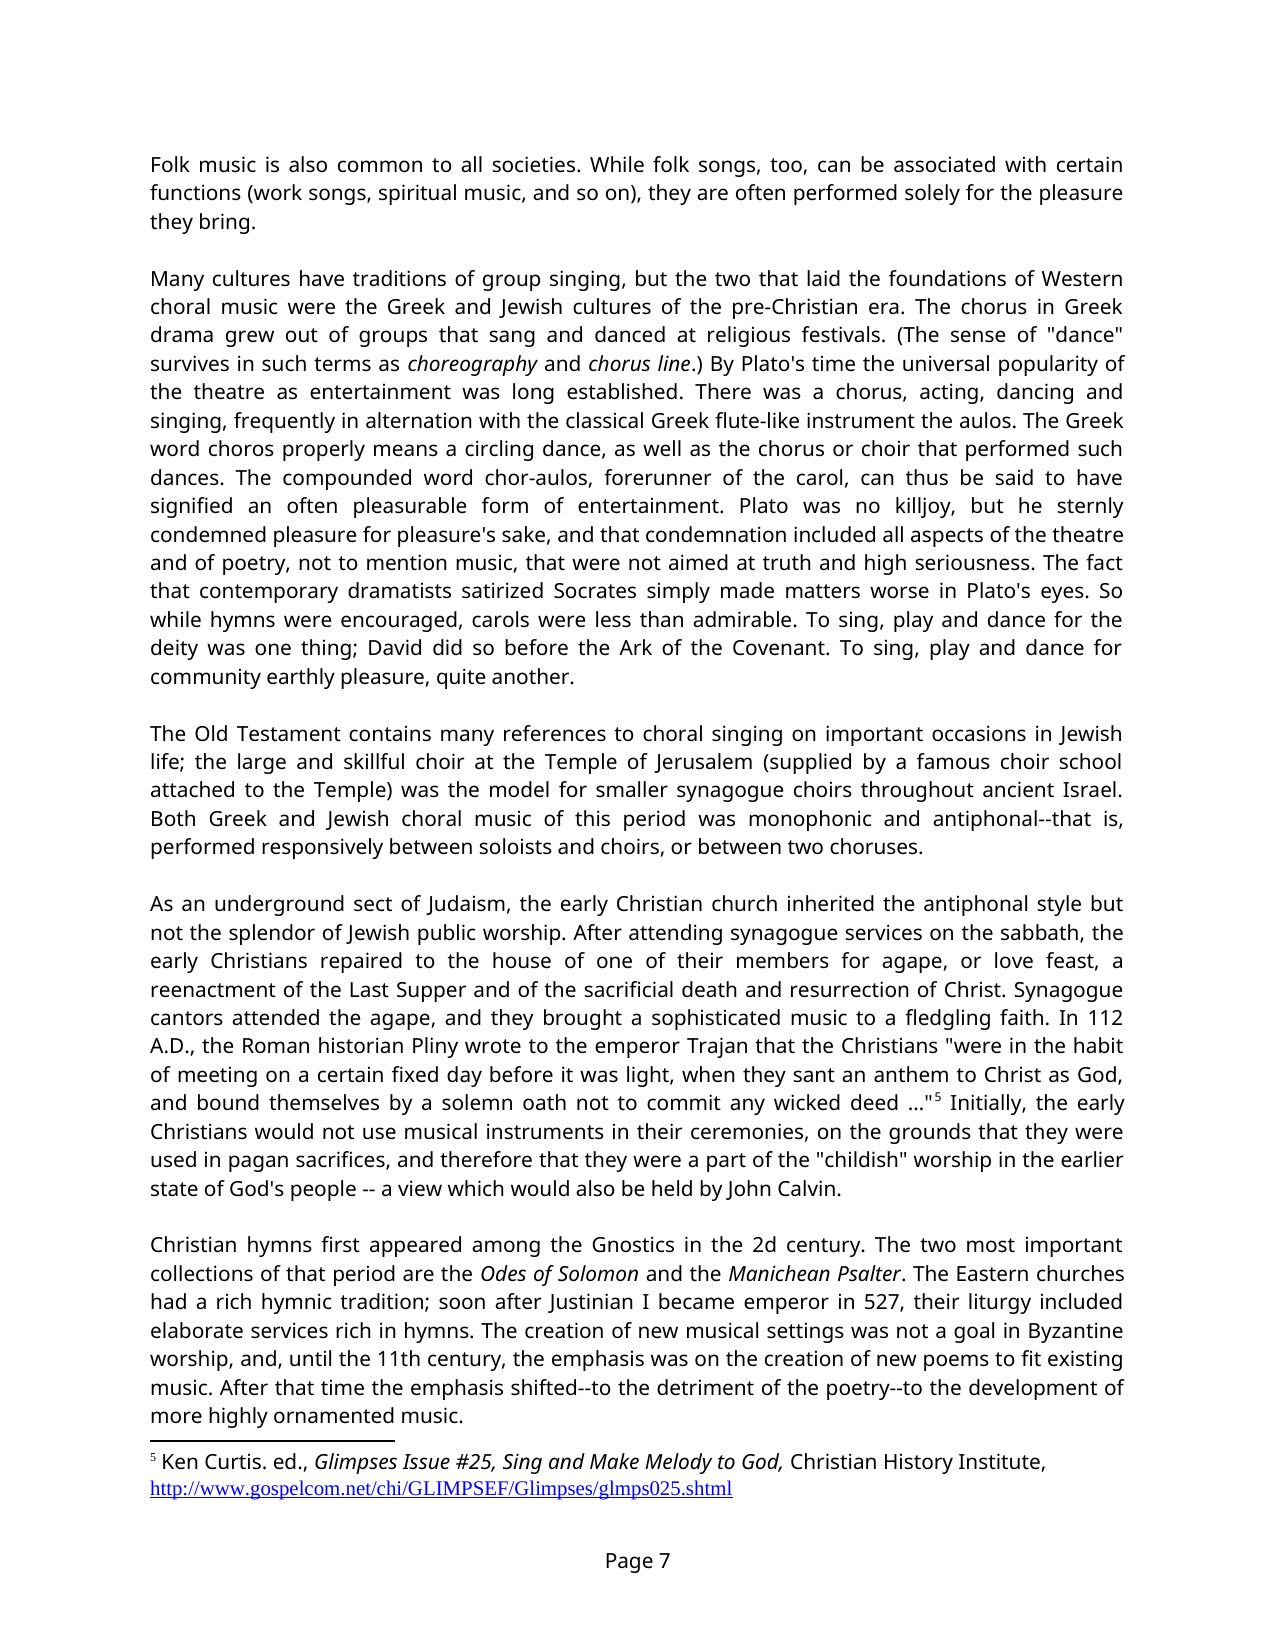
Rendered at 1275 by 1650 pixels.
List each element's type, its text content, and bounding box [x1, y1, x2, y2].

text Many cultures have traditions of group singing, but the two that laid the foundations of Western choral music were the Greek and Jewish cultures of the pre-Christian era. The chorus in Greek drama grew out of groups that sang and danced at religious festivals. (The sense of "dance" survives in such terms as choreography and chorus line.) By Plato's time the universal popularity of the theatre as entertainment was long established. There was a chorus, acting, dancing and singing, frequently in alternation with the classical Greek flute-like instrument the aulos. The Greek word choros properly means a circling dance, as well as the chorus or choir that performed such dances. The compounded word chor-aulos, forerunner of the carol, can thus be said to have signified an often pleasurable form of entertainment. Plato was no killjoy, but he sternly condemned pleasure for pleasure's sake, and that condemnation included all aspects of the theatre and of poetry, not to mention music, that were not aimed at truth and high seriousness. The fact that contemporary dramatists satirized Socrates simply made matters worse in Plato's eyes. So while hymns were encouraged, carols were less than admirable. To sing, play and dance for the deity was one thing; David did so before the Ark of the Covenant. To sing, play and dance for community earthly pleasure, quite another. [150, 264, 1125, 690]
text As an underground sect of Judaism, the early Christian church inherited the antiphonal style but not the splendor of Jewish public worship. After attending synagogue services on the sabbath, the early Christians repaired to the house of one of their members for agape, or love feast, a reenactment of the Last Supper and of the sacrificial death and resurrection of Christ. Synagogue cantors attended the agape, and they brought a sophisticated music to a fledgling faith. In 112 A.D., the Roman historian Pliny wrote to the emperor Trajan that the Christians "were in the habit of meeting on a certain fixed day before it was light, when they sant an anthem to Christ as God, and bound themselves by a solemn oath not to commit any wicked deed …" Initially, the early Christians would not use musical instruments in their ceremonies, on the grounds that they were used in pagan sacrifices, and therefore that they were a part of the "childish" worship in the earlier state of God's people -- a view which would also be held by John Calvin. [150, 889, 1125, 1202]
text Christian hymns first appeared among the Gnostics in the 2d century. The two most important collections of that period are the Odes of Solomon and the Manichean Psalter. The Eastern churches had a rich hymnic tradition; soon after Justinian I became emperor in 527, their liturgy included elaborate services rich in hymns. The creation of new musical settings was not a goal in Byzantine worship, and, until the 11th century, the emphasis was on the creation of new poems to fit existing music. After that time the emphasis shifted--to the detriment of the poetry--to the development of more highly ornamented music. [150, 1231, 1125, 1430]
text Folk music is also common to all societies. While folk songs, too, can be associated with certain functions (work songs, spiritual music, and so on), they are often performed solely for the pleasure they bring. [150, 150, 1125, 235]
text The Old Testament contains many references to choral singing on important occasions in Jewish life; the large and skillful choir at the Temple of Jerusalem (supplied by a famous choir school attached to the Temple) was the model for smaller synagogue choirs throughout ancient Israel. Both Greek and Jewish choral music of this period was monophonic and antiphonal--that is, performed responsively between soloists and choirs, or between two choruses. [150, 719, 1125, 861]
text Ken Curtis. ed., Glimpses Issue #25, Sing and Make Melody to God, Christian History Institute, http://www.gospelcom.net/chi/GLIMPSEF/Glimpses/glmps025.shtml [150, 1447, 1125, 1500]
